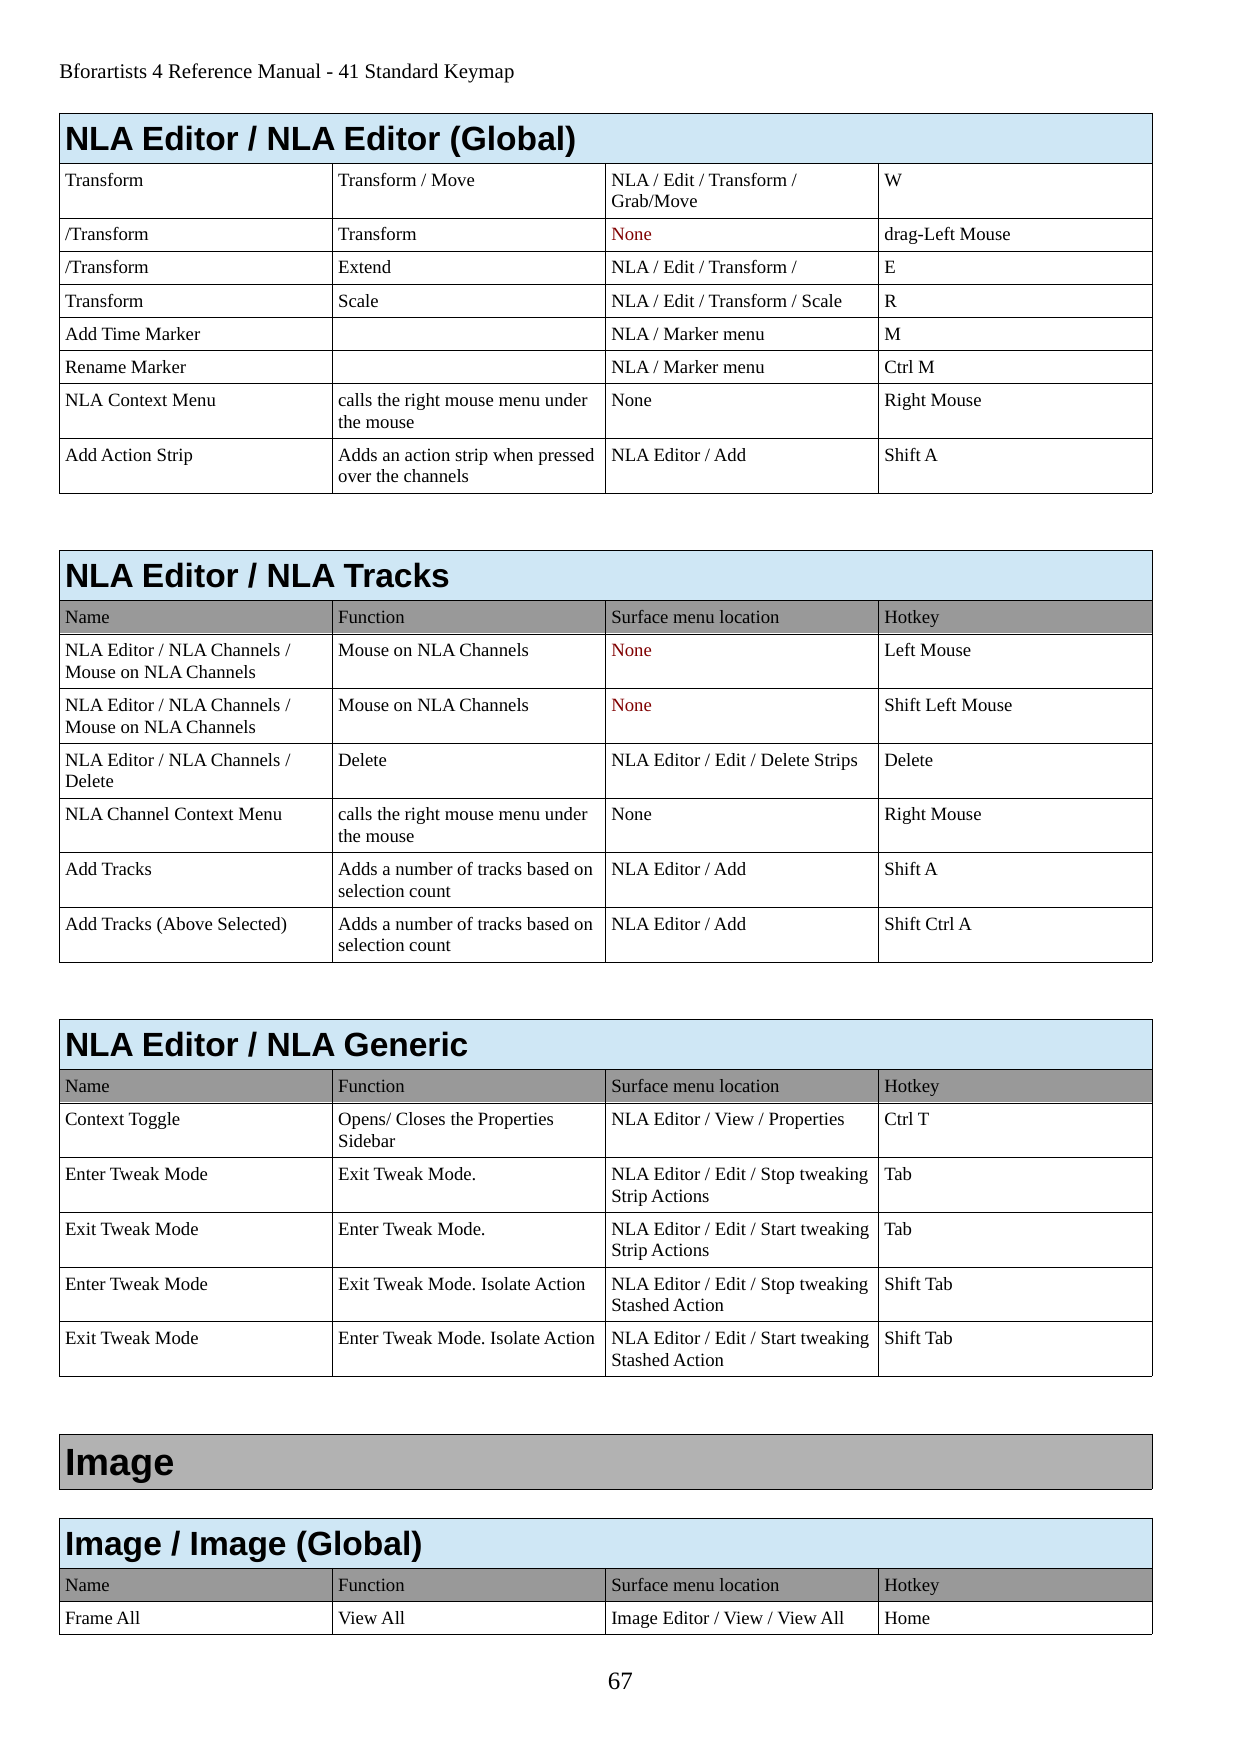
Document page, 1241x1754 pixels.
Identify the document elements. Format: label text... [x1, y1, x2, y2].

table_cell Function [333, 1569, 605, 1601]
table_cell None [606, 799, 878, 852]
table_cell NLA Editor / Edit / Stop tweaking Stashed Action [606, 1268, 878, 1321]
table_cell NLA Editor / Add [606, 908, 878, 962]
table_cell Function [333, 1070, 605, 1102]
table_cell Right Mouse [879, 384, 1152, 438]
table_cell Frame All [60, 1602, 332, 1634]
table_cell Surface menu location [606, 601, 878, 633]
table_cell Delete [333, 744, 605, 797]
table_cell Exit Tweak Mode. Isolate Action [333, 1268, 605, 1321]
table_cell NLA Context Menu [60, 384, 332, 438]
table_cell Tab [879, 1158, 1152, 1212]
table_cell None [606, 689, 878, 743]
table_cell Adds a number of tracks based on selection count [333, 853, 605, 907]
table_cell NLA / Edit / Transform / Scale [606, 285, 878, 317]
table_cell Shift Tab [879, 1268, 1152, 1321]
table_cell Exit Tweak Mode [60, 1322, 332, 1376]
table_cell Rename Marker [60, 351, 332, 383]
table_cell NLA Editor / NLA Channels / Mouse on NLA Channels [60, 635, 332, 688]
table_cell [333, 318, 605, 350]
table_cell Opens/ Closes the Properties Sidebar [333, 1104, 605, 1157]
table_cell Enter Tweak Mode [60, 1158, 332, 1212]
table_cell Surface menu location [606, 1070, 878, 1102]
table_cell NLA Editor / Add [606, 853, 878, 907]
table_cell Enter Tweak Mode. Isolate Action [333, 1322, 605, 1376]
table_cell Surface menu location [606, 1569, 878, 1601]
table_cell Transform [60, 285, 332, 317]
table_cell Image Editor / View / View All [606, 1602, 878, 1634]
table_cell NLA Editor / Edit / Start tweaking Stashed Action [606, 1322, 878, 1376]
table_cell [333, 351, 605, 383]
table_cell /Transform [60, 252, 332, 284]
table_cell Transform [60, 164, 332, 217]
table_cell Hotkey [879, 1569, 1152, 1601]
table_cell View All [333, 1602, 605, 1634]
table_cell Tab [879, 1213, 1152, 1267]
table_cell NLA Editor / Edit / Delete Strips [606, 744, 878, 797]
table_header NLA Editor / NLA Tracks [60, 551, 1152, 600]
table_cell Left Mouse [879, 635, 1152, 688]
table_cell NLA Editor / NLA Channels / Mouse on NLA Channels [60, 689, 332, 743]
table_cell Add Action Strip [60, 439, 332, 492]
table_cell None [606, 219, 878, 251]
table_cell NLA Channel Context Menu [60, 799, 332, 852]
table_cell Shift Left Mouse [879, 689, 1152, 743]
table_cell Adds a number of tracks based on selection count [333, 908, 605, 962]
table_cell Name [60, 1070, 332, 1102]
table_cell Hotkey [879, 601, 1152, 633]
table_cell Name [60, 1569, 332, 1601]
table_header Image / Image (Global) [60, 1519, 1152, 1568]
table_cell W [879, 164, 1152, 217]
table_cell Enter Tweak Mode [60, 1268, 332, 1321]
table_cell Hotkey [879, 1070, 1152, 1102]
table_cell Ctrl T [879, 1104, 1152, 1157]
table_cell Add Tracks (Above Selected) [60, 908, 332, 962]
table_cell Exit Tweak Mode [60, 1213, 332, 1267]
table_cell calls the right mouse menu under the mouse [333, 799, 605, 852]
table_cell Adds an action strip when pressed over the channels [333, 439, 605, 492]
table_cell Mouse on NLA Channels [333, 689, 605, 743]
table_cell NLA Editor / Edit / Stop tweaking Strip Actions [606, 1158, 878, 1212]
table_header NLA Editor / NLA Editor (Global) [60, 114, 1152, 163]
table_cell calls the right mouse menu under the mouse [333, 384, 605, 438]
table_cell Name [60, 601, 332, 633]
table_cell Ctrl M [879, 351, 1152, 383]
table_cell None [606, 384, 878, 438]
table_cell Right Mouse [879, 799, 1152, 852]
table_cell None [606, 635, 878, 688]
table_cell NLA Editor / Edit / Start tweaking Strip Actions [606, 1213, 878, 1267]
table_cell Shift Ctrl A [879, 908, 1152, 962]
table_cell Enter Tweak Mode. [333, 1213, 605, 1267]
table_cell Shift A [879, 439, 1152, 492]
table_cell Scale [333, 285, 605, 317]
table_cell Home [879, 1602, 1152, 1634]
table_cell /Transform [60, 219, 332, 251]
table_header Image [60, 1435, 1152, 1489]
table_cell Add Tracks [60, 853, 332, 907]
table_cell Exit Tweak Mode. [333, 1158, 605, 1212]
table_cell R [879, 285, 1152, 317]
table_cell NLA Editor / NLA Channels / Delete [60, 744, 332, 797]
table_cell Transform / Move [333, 164, 605, 217]
table_cell Mouse on NLA Channels [333, 635, 605, 688]
table_cell NLA / Marker menu [606, 351, 878, 383]
table_cell Add Time Marker [60, 318, 332, 350]
table_cell NLA / Edit / Transform / Grab/Move [606, 164, 878, 217]
table_cell NLA / Marker menu [606, 318, 878, 350]
table_cell Extend [333, 252, 605, 284]
table_cell M [879, 318, 1152, 350]
table_cell Shift A [879, 853, 1152, 907]
table_cell Function [333, 601, 605, 633]
table_cell Delete [879, 744, 1152, 797]
table_cell NLA Editor / Add [606, 439, 878, 492]
table_cell NLA / Edit / Transform / [606, 252, 878, 284]
table_cell NLA Editor / View / Properties [606, 1104, 878, 1157]
table_cell Shift Tab [879, 1322, 1152, 1376]
table_cell E [879, 252, 1152, 284]
table_cell drag-Left Mouse [879, 219, 1152, 251]
table_cell Transform [333, 219, 605, 251]
table_header NLA Editor / NLA Generic [60, 1020, 1152, 1069]
table_cell Context Toggle [60, 1104, 332, 1157]
